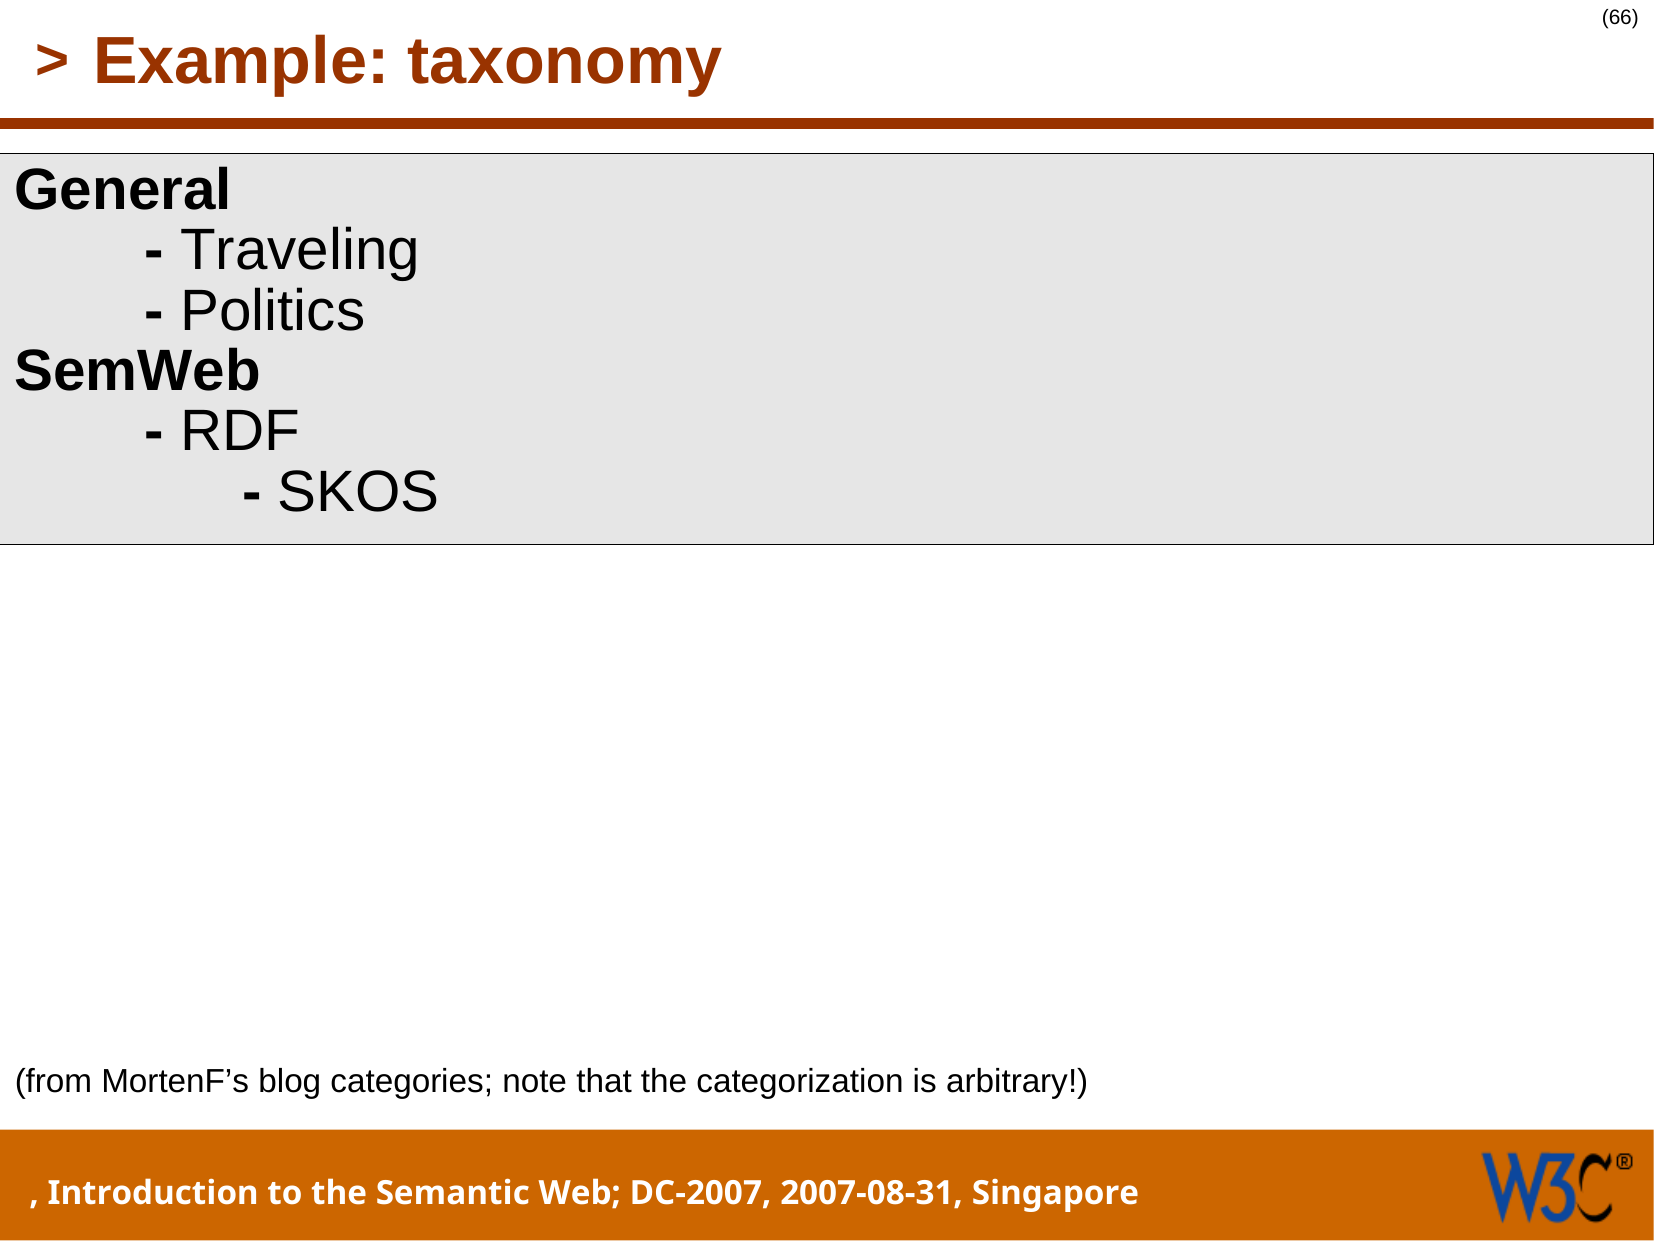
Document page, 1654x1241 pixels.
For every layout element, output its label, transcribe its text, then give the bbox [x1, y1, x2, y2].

text_box General - Traveling - Politics SemWeb - RDF - SKOS [0, 153, 1654, 545]
title Example: taxonomy [93, 7, 1493, 111]
text_box (from MortenF’s blog categories; note that the categorization is arbitrary!) [0, 1057, 1104, 1110]
picture [1477, 1149, 1639, 1228]
